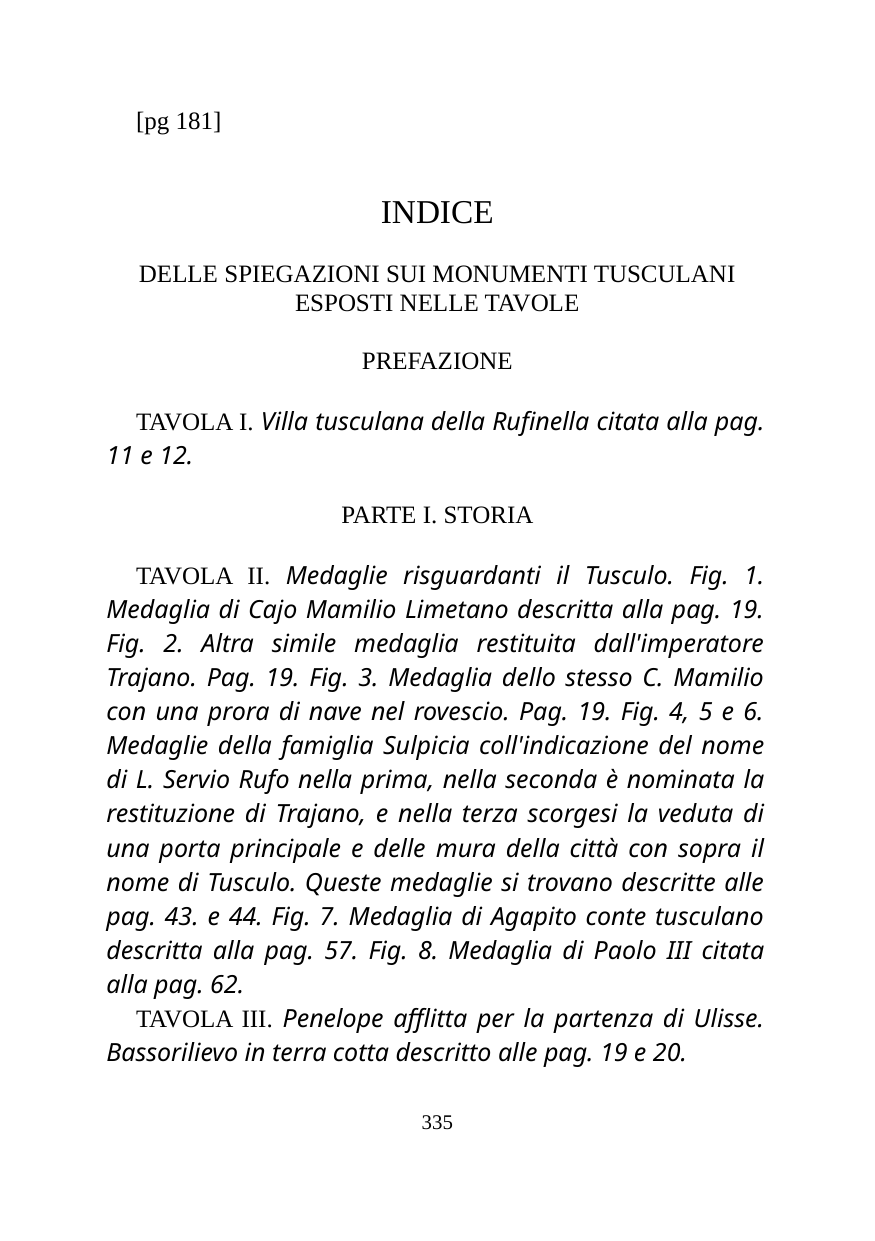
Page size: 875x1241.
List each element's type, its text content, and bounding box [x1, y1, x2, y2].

text PARTE I. STORIA [106, 500, 768, 529]
text PREFAZIONE [106, 346, 768, 374]
text TAVOLA I. Villa tusculana della Rufinella citata alla pag. 11 e 12. [106, 403, 768, 471]
text [pg 181] [106, 106, 768, 135]
text TAVOLA II. Medaglie risguardanti il Tusculo. Fig. 1. Medaglia di Cajo Mamilio Limetano descritta alla pag. 19. Fig. 2. Altra simile medaglia restituita dall'imperatore Trajano. Pag. 19. Fig. 3. Medaglia dello stesso C. Mamilio con una prora di nave nel rovescio. Pag. 19. Fig. 4, 5 e 6. Medaglie della famiglia Sulpicia coll'indicazione del nome di L. Servio Rufo nella prima, nella seconda è nominata la restituzione di Trajano, e nella terza scorgesi la veduta di una porta principale e delle mura della città con sopra il nome di Tusculo. Queste medaglie si trovano descritte alle pag. 43. e 44. Fig. 7. Medaglia di Agapito conte tusculano descritta alla pag. 57. Fig. 8. Medaglia di Paolo III citata alla pag. 62. [106, 558, 768, 1001]
text ESPOSTI NELLE TAVOLE [106, 288, 768, 317]
text INDICE [106, 192, 768, 231]
text DELLE SPIEGAZIONI SUI MONUMENTI TUSCULANI [106, 259, 768, 288]
text TAVOLA III. Penelope afflitta per la partenza di Ulisse. Bassorilievo in terra cotta descritto alle pag. 19 e 20. [106, 1001, 768, 1069]
